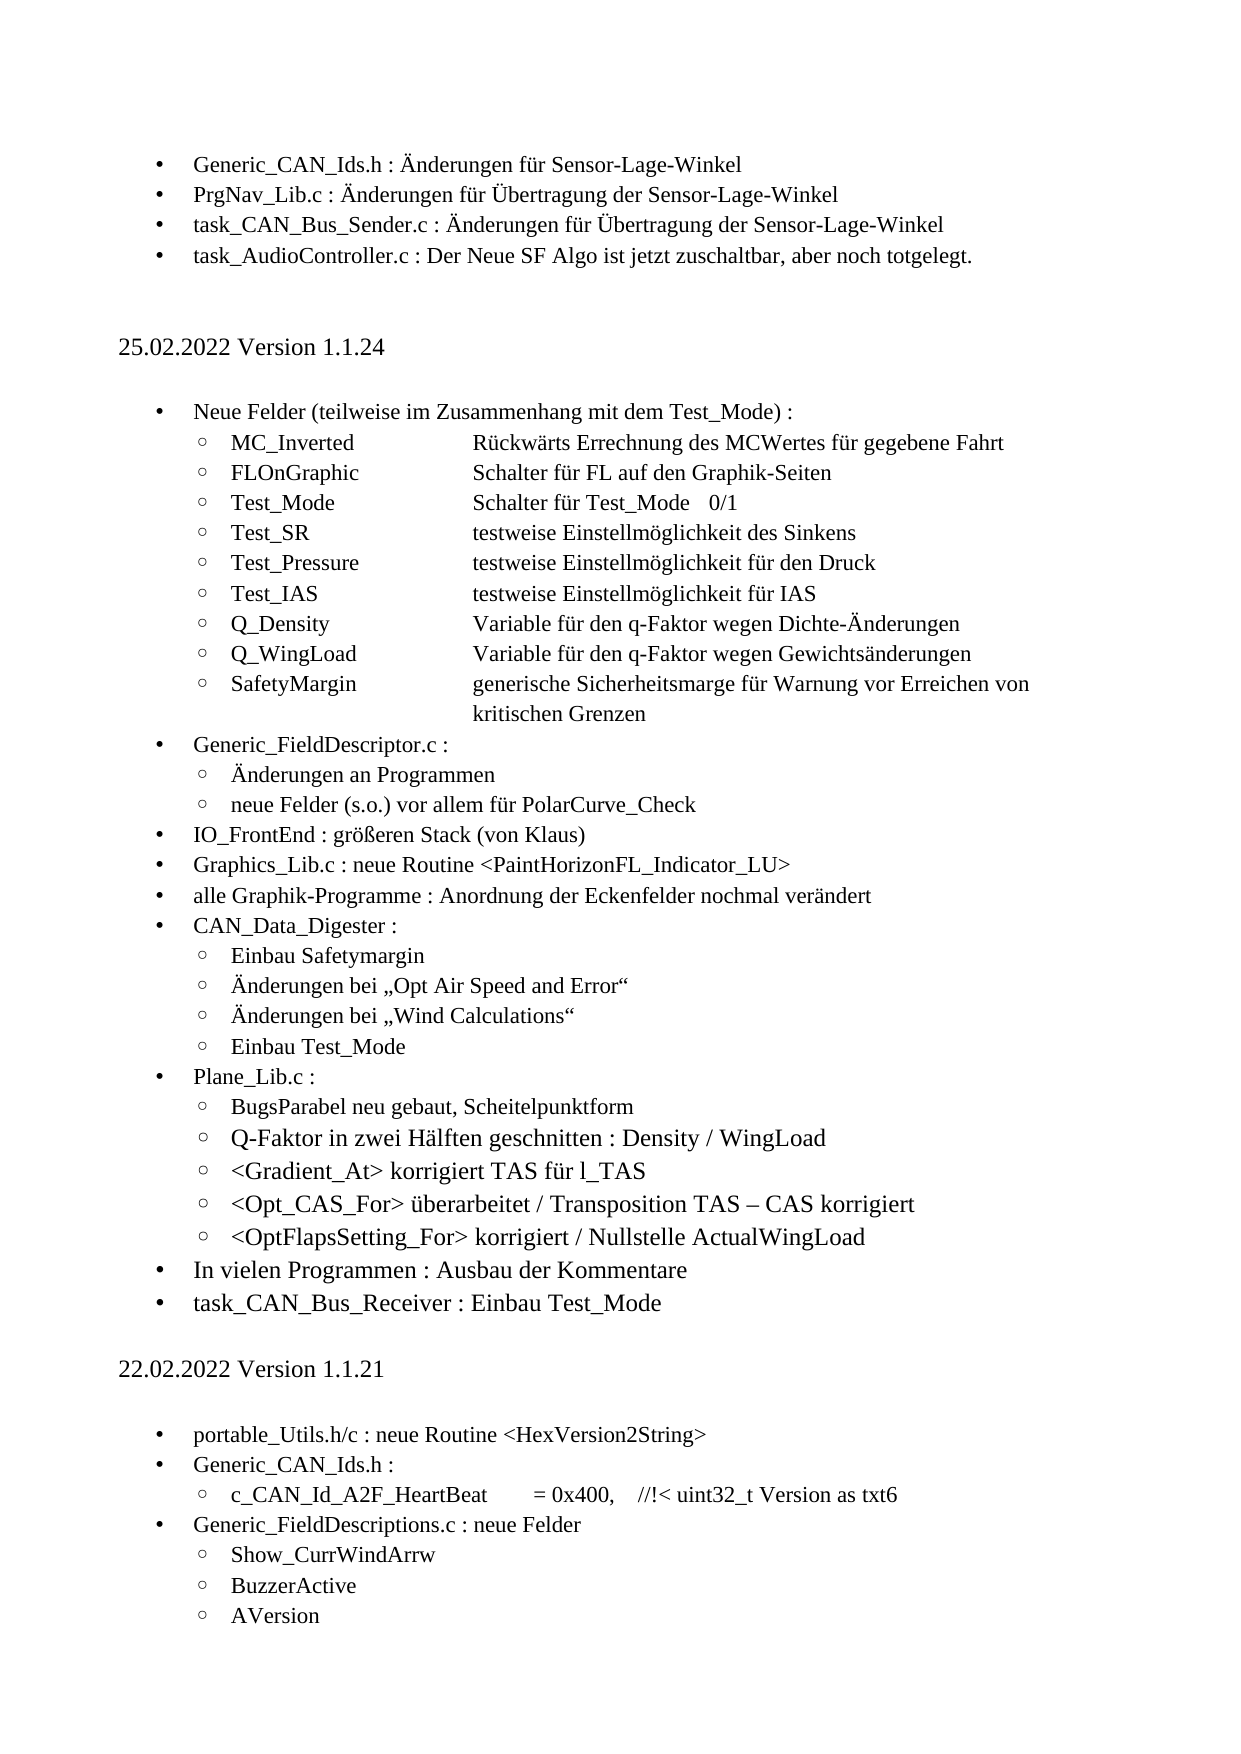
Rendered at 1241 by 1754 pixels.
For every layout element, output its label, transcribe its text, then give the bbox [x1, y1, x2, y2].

text 25.02.2022 Version 1.1.24 [118, 332, 1122, 361]
list neue Felder (s.o.) vor allem für PolarCurve_Check [193, 791, 1122, 817]
list Test_SR testweise Einstellmöglichkeit des Sinkens [193, 519, 1122, 546]
list <Gradient_At> korrigiert TAS für l_TAS [193, 1156, 1122, 1185]
list Show_CurrWindArrw [193, 1541, 1122, 1568]
list <OptFlapsSetting_For> korrigiert / Nullstelle ActualWingLoad [193, 1222, 1122, 1251]
list IO_FrontEnd : größeren Stack (von Klaus) [156, 821, 1122, 848]
list Neue Felder (teilweise im Zusammenhang mit dem Test_Mode) : [156, 398, 1122, 425]
list Test_Mode Schalter für Test_Mode 0/1 [193, 489, 1122, 515]
list task_CAN_Bus_Sender.c : Änderungen für Übertragung der Sensor-Lage-Winkel [156, 212, 1122, 238]
list Q_Density Variable für den q-Faktor wegen Dichte-Änderungen [193, 610, 1122, 636]
list task_AudioController.c : Der Neue SF Algo ist jetzt zuschaltbar, aber noch totgelegt. [156, 242, 1122, 268]
list Einbau Safetymargin [193, 942, 1122, 968]
list AVersion [193, 1602, 1122, 1628]
list Einbau Test_Mode [193, 1033, 1122, 1059]
list SafetyMargin generische Sicherheitsmarge für Warnung vor Erreichen von kritischen Grenzen [193, 670, 1122, 727]
list Generic_CAN_Ids.h : Änderungen für Sensor-Lage-Winkel [156, 151, 1122, 177]
list Änderungen an Programmen [193, 761, 1122, 787]
list Generic_FieldDescriptor.c : [156, 731, 1122, 757]
list PrgNav_Lib.c : Änderungen für Übertragung der Sensor-Lage-Winkel [156, 181, 1122, 208]
list Q_WingLoad Variable für den q-Faktor wegen Gewichtsänderungen [193, 640, 1122, 666]
list Q-Faktor in zwei Hälften geschnitten : Density / WingLoad [193, 1123, 1122, 1152]
list <Opt_CAS_For> überarbeitet / Transposition TAS – CAS korrigiert [193, 1189, 1122, 1218]
list Änderungen bei „Opt Air Speed and Error“ [193, 972, 1122, 999]
list Generic_CAN_Ids.h : [156, 1451, 1122, 1477]
list Test_Pressure testweise Einstellmöglichkeit für den Druck [193, 549, 1122, 576]
list CAN_Data_Digester : [156, 912, 1122, 938]
list MC_Inverted Rückwärts Errechnung des MCWertes für gegebene Fahrt [193, 429, 1122, 455]
list BuzzerActive [193, 1572, 1122, 1598]
list alle Graphik-Programme : Anordnung der Eckenfelder nochmal verändert [156, 882, 1122, 908]
list portable_Utils.h/c : neue Routine <HexVersion2String> [156, 1421, 1122, 1447]
list c_CAN_Id_A2F_HeartBeat = 0x400, //!< uint32_t Version as txt6 [193, 1481, 1122, 1507]
list BugsParabel neu gebaut, Scheitelpunktform [193, 1093, 1122, 1119]
list Plane_Lib.c : [156, 1063, 1122, 1089]
list task_CAN_Bus_Receiver : Einbau Test_Mode [156, 1288, 1122, 1317]
text 22.02.2022 Version 1.1.21 [118, 1354, 1122, 1383]
list Graphics_Lib.c : neue Routine <PaintHorizonFL_Indicator_LU> [156, 852, 1122, 878]
list Generic_FieldDescriptions.c : neue Felder [156, 1511, 1122, 1538]
list Änderungen bei „Wind Calculations“ [193, 1003, 1122, 1029]
list Test_IAS testweise Einstellmöglichkeit für IAS [193, 580, 1122, 606]
list FLOnGraphic Schalter für FL auf den Graphik-Seiten [193, 459, 1122, 485]
list In vielen Programmen : Ausbau der Kommentare [156, 1256, 1122, 1284]
